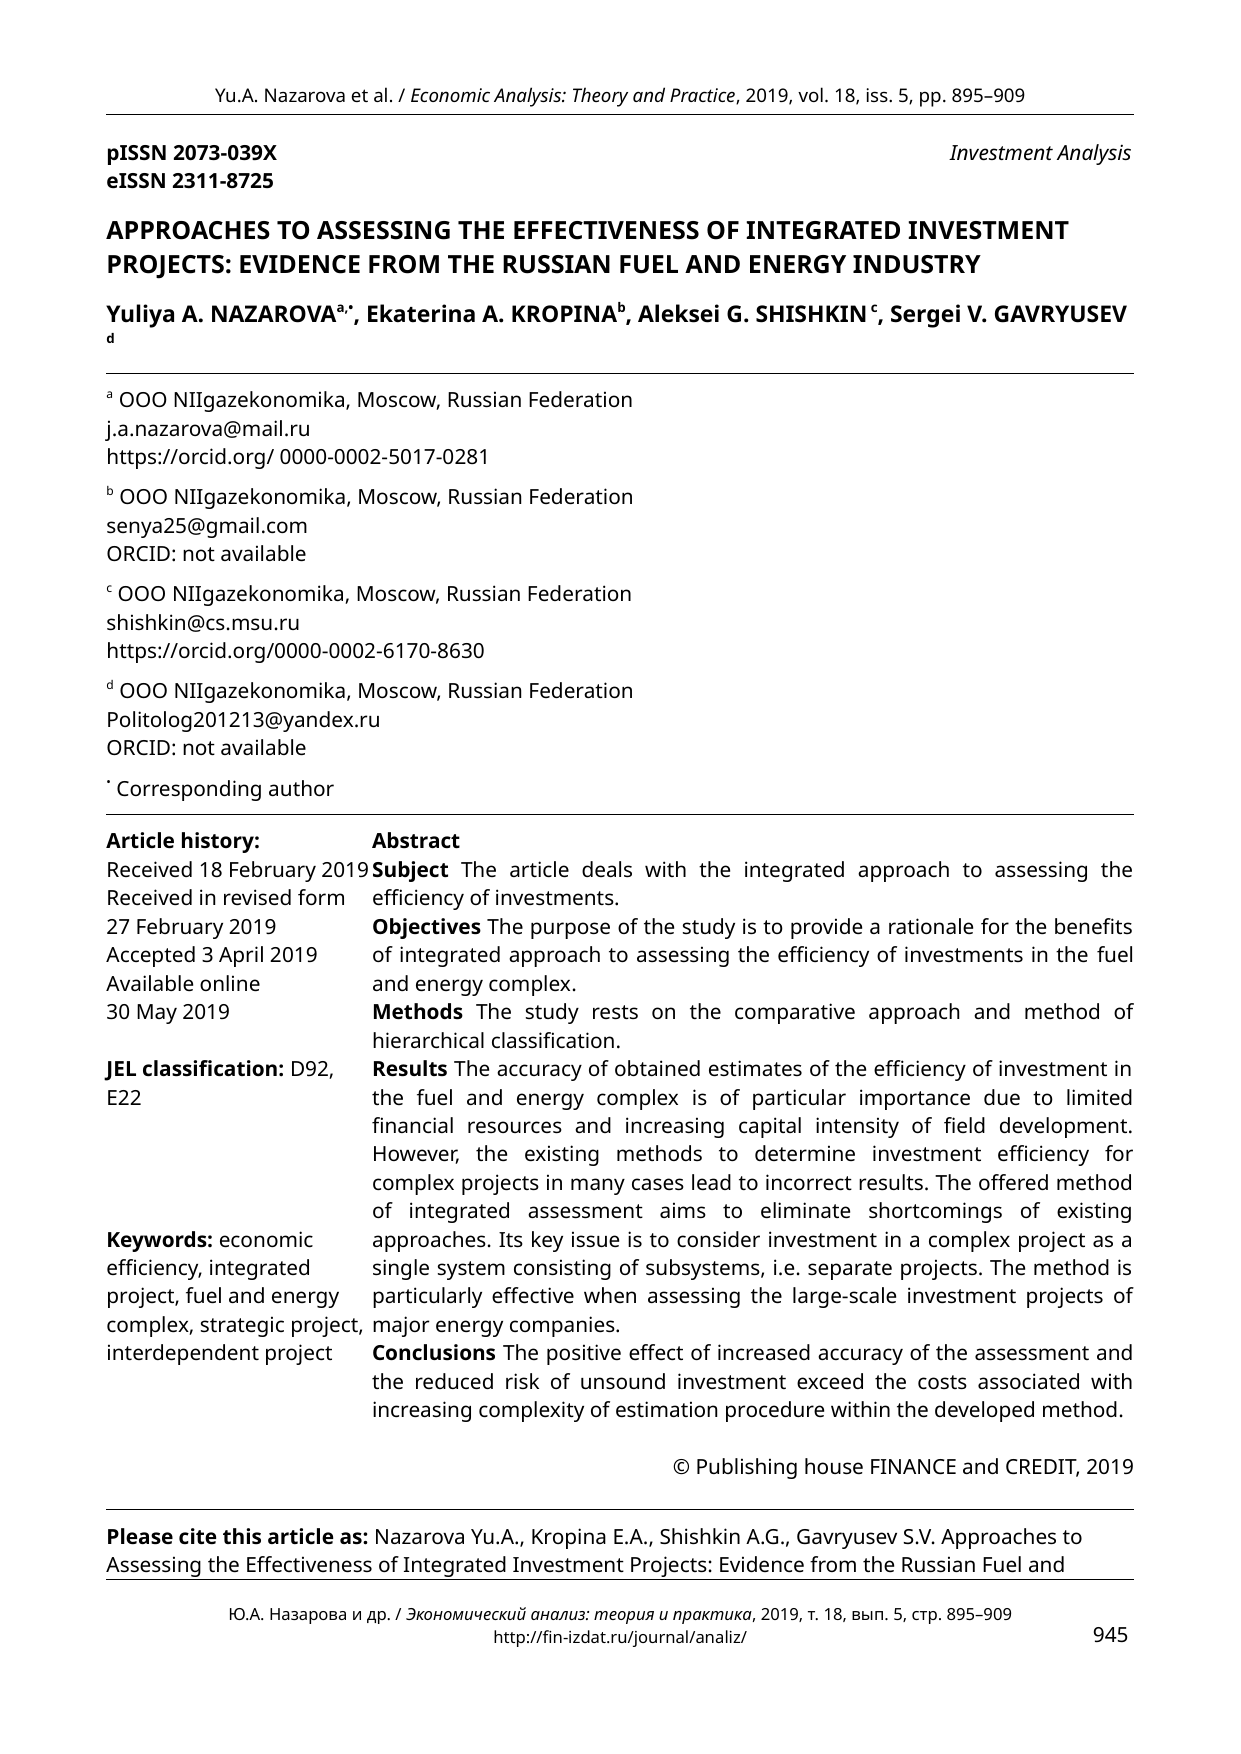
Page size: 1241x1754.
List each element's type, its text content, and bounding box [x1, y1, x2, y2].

table_header pISSN 2073-039X eISSN 2311-8725 [106, 132, 620, 201]
table_header a OOO NIIgazekonomika, Moscow, Russian Federation j.a.nazarova@mail.ru https://orcid.org/ 0000-0002-5017-0281 b OOO NIIgazekonomika, Moscow, Russian Federation senya25@gmail.com ORCID: not available c OOO NIIgazekonomika, Moscow, Russian Federation shishkin@cs.msu.ru https://orcid.org/0000-0002-6170-8630 d OOO NIIgazekonomika, Moscow, Russian Federation Politolog201213@yandex.ru ORCID: not available • Corresponding author [106, 374, 1134, 814]
table_header Abstract Subject The article deals with the integrated approach to assessing the efficiency of investments. Objectives The purpose of the study is to provide a rationale for the benefits of integrated approach to assessing the efficiency of investments in the fuel and energy complex. Methods The study rests on the comparative approach and method of hierarchical classification. Results The accuracy of obtained estimates of the efficiency of investment in the fuel and energy complex is of particular importance due to limited financial resources and increasing capital intensity of field development. However, the existing methods to determine investment efficiency for complex projects in many cases lead to incorrect results. The offered method of integrated assessment aims to eliminate shortcomings of existing approaches. Its key issue is to consider investment in a complex project as a single system consisting of subsystems, i.e. separate projects. The method is particularly effective when assessing the large-scale investment projects of major energy companies. Conclusions The positive effect of increased accuracy of the assessment and the reduced risk of unsound investment exceed the costs associated with increasing complexity of estimation procedure within the developed method. © Publishing house FINANCE and CREDIT, 2019 [372, 815, 1134, 1509]
table_header Investment Analysis [620, 132, 1134, 201]
text Yuliya A. NAZAROVAa,•, Ekaterina A. KROPINAb, Aleksei G. SHISHKIN c, Sergei V. GAVRYUSEV d [106, 298, 1134, 361]
table_header Article history: Received 18 February 2019 Received in revised form 27 February 2019 Accepted 3 April 2019 Available online 30 May 2019 JEL classification: D92, E22 Keywords: economic efficiency, integrated project, fuel and energy complex, strategic project, interdependent project [106, 815, 372, 1509]
subtitle APPROACHES TO ASSESSING THE EFFECTIVENESS OF INTEGRATED INVESTMENT PROJECTS: EVIDENCE FROM THE RUSSIAN FUEL AND ENERGY INDUSTRY [106, 212, 1134, 281]
table_cell Please cite this article as: Nazarova Yu.A., Kropina E.A., Shishkin A.G., Gavryusev S.V. Approaches to Assessing the Effectiveness of Integrated Investment Projects: Evidence from the Russian Fuel and [106, 1510, 1134, 1579]
